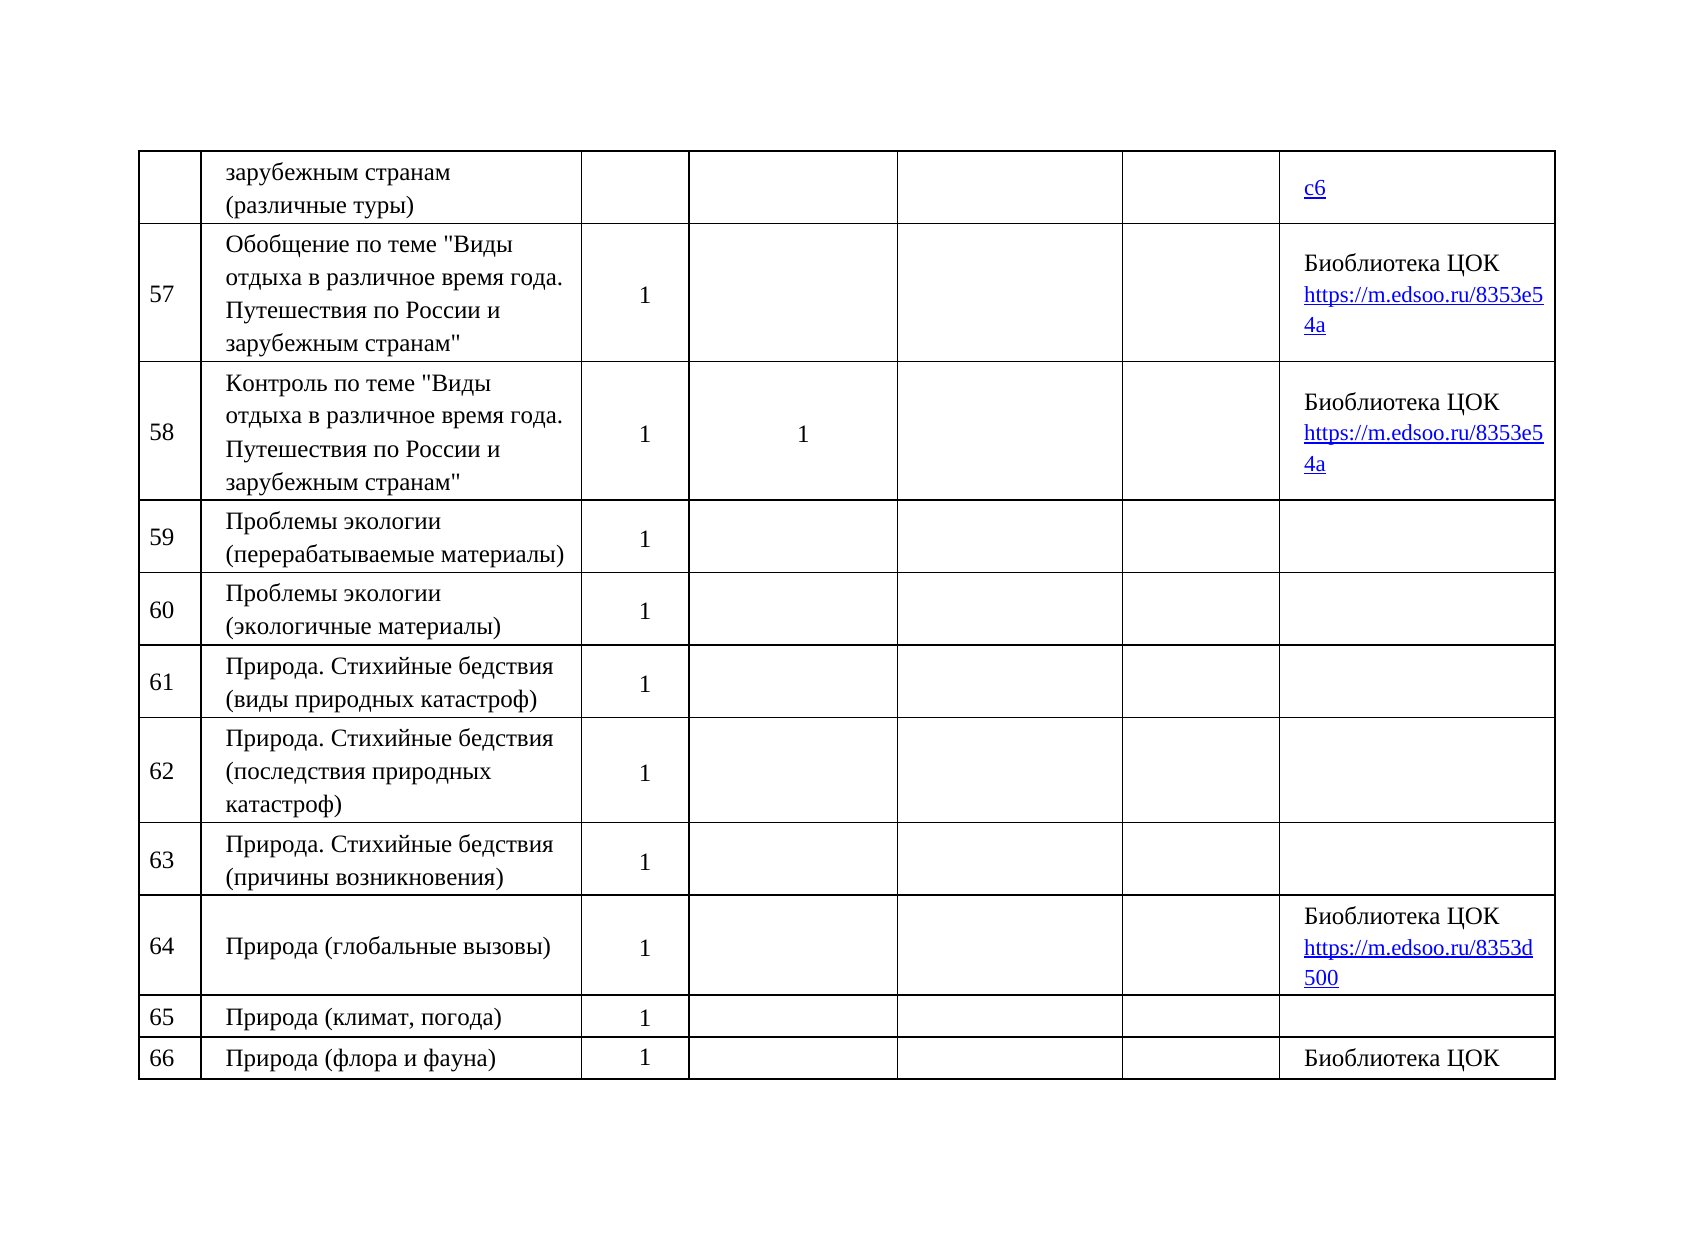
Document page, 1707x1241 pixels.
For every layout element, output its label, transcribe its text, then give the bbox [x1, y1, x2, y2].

table_cell [898, 823, 1122, 894]
table_cell [898, 501, 1122, 572]
table_cell [1280, 718, 1554, 822]
table_cell 1 [582, 718, 688, 822]
table_cell 1 [582, 224, 688, 361]
table_cell [690, 646, 897, 716]
table_cell c6 [1280, 152, 1554, 222]
table_cell 1 [582, 996, 688, 1036]
table_cell Проблемы экологии (перерабатываемые материалы) [202, 501, 581, 572]
table_cell [898, 1038, 1122, 1078]
table_cell 1 [582, 362, 688, 499]
table_cell Биоблиотека ЦОК https://m.edsoo.ru/8353d500 [1280, 896, 1554, 994]
table_cell Обобщение по теме "Виды отдыха в различное время года. Путешествия по России и зарубежным странам" [202, 224, 581, 361]
table_cell 57 [140, 224, 200, 361]
table_cell [898, 996, 1122, 1036]
table_cell Природа (глобальные вызовы) [202, 896, 581, 994]
table_cell [1123, 573, 1279, 644]
table_cell Природа (климат, погода) [202, 996, 581, 1036]
table_cell [1123, 152, 1279, 222]
table_cell [582, 152, 688, 222]
table_cell 63 [140, 823, 200, 894]
table_cell [898, 224, 1122, 361]
table_cell Биоблиотека ЦОК [1280, 1038, 1554, 1078]
table_cell [1280, 996, 1554, 1036]
table_cell [898, 718, 1122, 822]
table_cell [1123, 996, 1279, 1036]
table_cell [690, 501, 897, 572]
table_cell [140, 152, 200, 222]
table_cell Биоблиотека ЦОК https://m.edsoo.ru/8353e54a [1280, 362, 1554, 499]
table_cell [1280, 573, 1554, 644]
table_cell [1123, 224, 1279, 361]
table_cell Контроль по теме "Виды отдыха в различное время года. Путешествия по России и зарубежным странам" [202, 362, 581, 499]
table_cell [1280, 823, 1554, 894]
table_cell Природа. Стихийные бедствия (причины возникновения) [202, 823, 581, 894]
table_cell Природа. Стихийные бедствия (последствия природных катастроф) [202, 718, 581, 822]
table_cell зарубежным странам (различные туры) [202, 152, 581, 222]
table_cell [1280, 501, 1554, 572]
table_cell Проблемы экологии (экологичные материалы) [202, 573, 581, 644]
table_cell 1 [582, 501, 688, 572]
table_cell 1 [582, 646, 688, 716]
table_cell 59 [140, 501, 200, 572]
table_cell 1 [582, 573, 688, 644]
table_cell [1123, 1038, 1279, 1078]
table_cell [898, 646, 1122, 716]
table_cell [690, 152, 897, 222]
table_cell [1123, 646, 1279, 716]
table_cell Природа (флора и фауна) [202, 1038, 581, 1078]
table_cell 1 [582, 823, 688, 894]
table_cell [690, 996, 897, 1036]
table_cell 65 [140, 996, 200, 1036]
table_cell Биоблиотека ЦОК https://m.edsoo.ru/8353e54a [1280, 224, 1554, 361]
table_cell [690, 896, 897, 994]
table_cell [1123, 823, 1279, 894]
table_cell Природа. Стихийные бедствия (виды природных катастроф) [202, 646, 581, 716]
table_cell [1123, 501, 1279, 572]
table_cell [1123, 896, 1279, 994]
table_cell 1 [582, 896, 688, 994]
table_cell [690, 224, 897, 361]
table_cell 64 [140, 896, 200, 994]
table_cell [690, 1038, 897, 1078]
table_cell [898, 152, 1122, 222]
table_cell 1 [690, 362, 897, 499]
table_cell [898, 362, 1122, 499]
table_cell [898, 896, 1122, 994]
table_cell 62 [140, 718, 200, 822]
table_cell [690, 718, 897, 822]
table_cell [1123, 718, 1279, 822]
table_cell [1123, 362, 1279, 499]
table_cell 61 [140, 646, 200, 716]
table_cell 60 [140, 573, 200, 644]
table_cell [898, 573, 1122, 644]
table_cell 66 [140, 1038, 200, 1078]
table_cell 1 [582, 1038, 688, 1078]
table_cell [1280, 646, 1554, 716]
table_cell [690, 823, 897, 894]
table_cell 58 [140, 362, 200, 499]
table_cell [690, 573, 897, 644]
